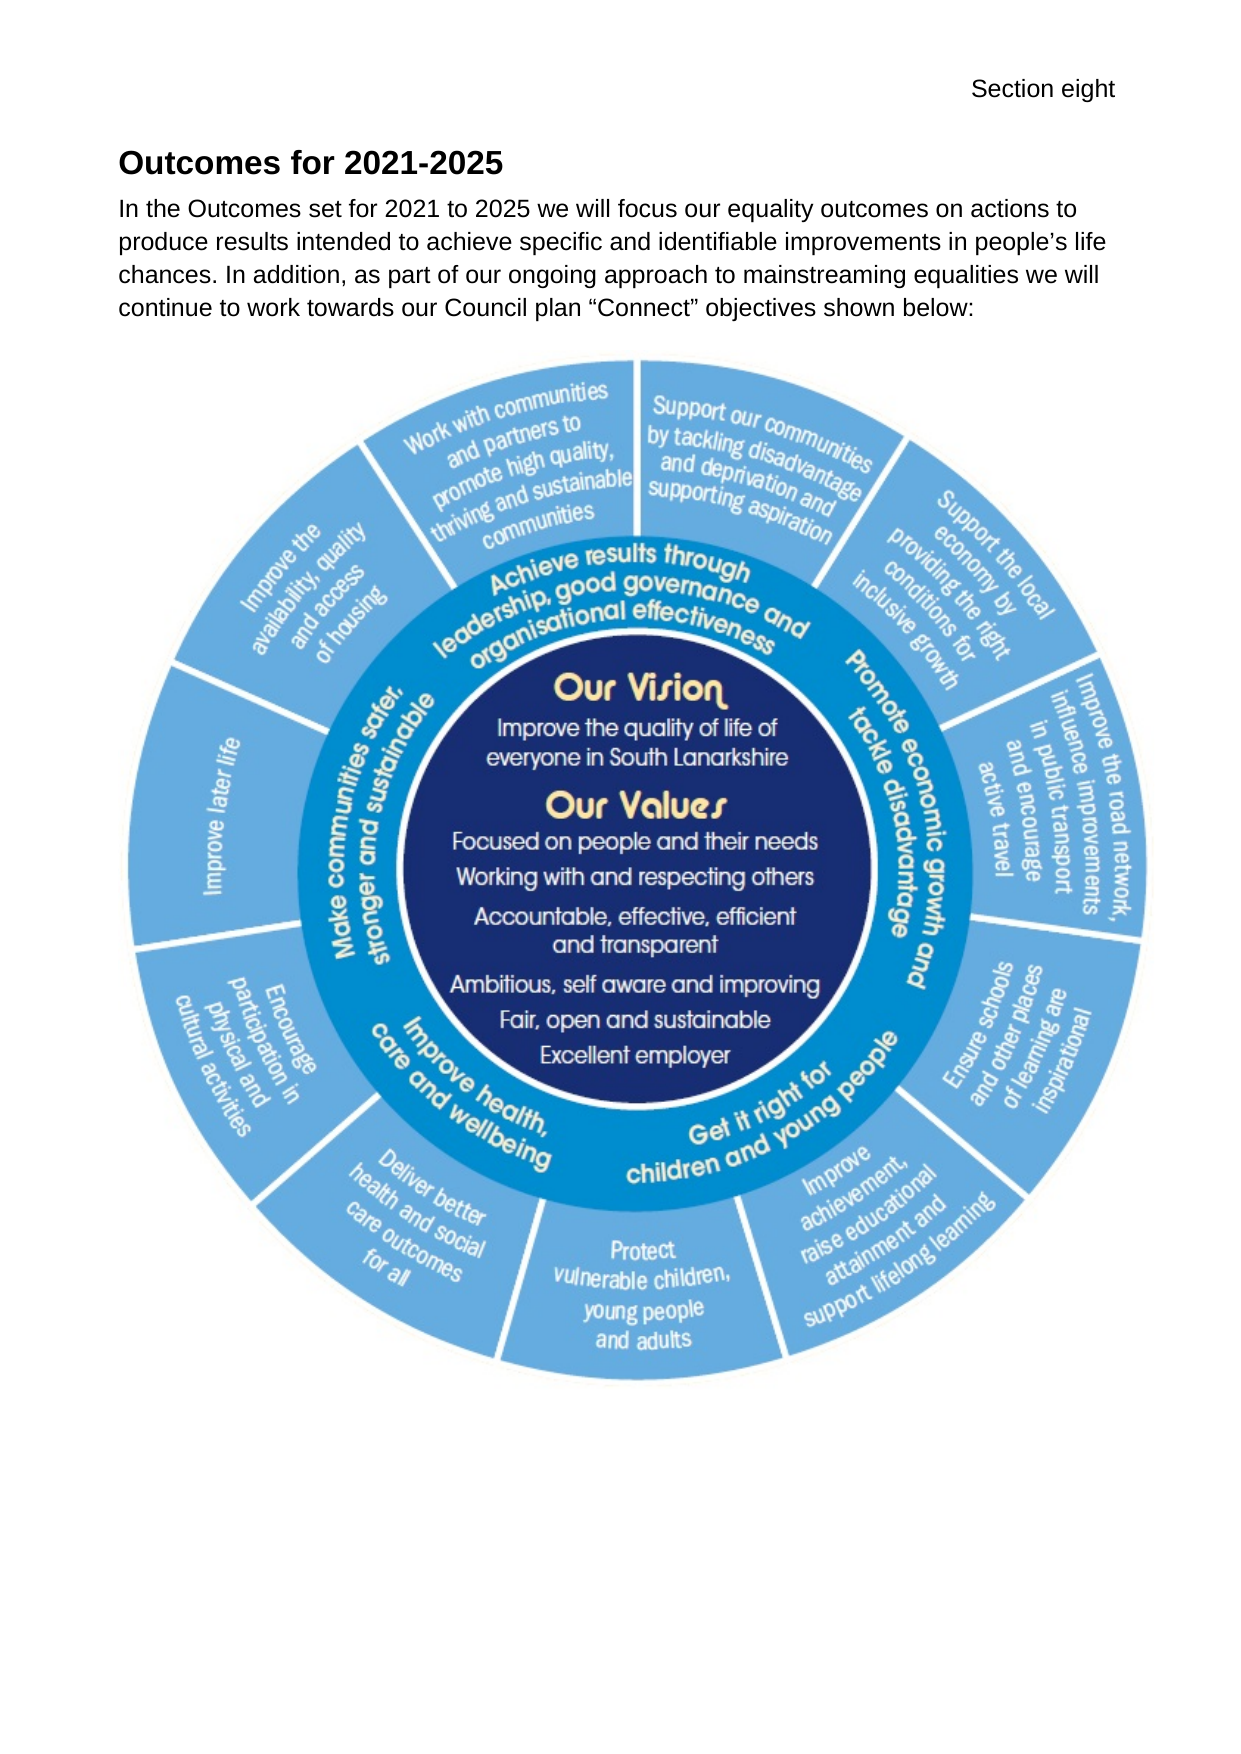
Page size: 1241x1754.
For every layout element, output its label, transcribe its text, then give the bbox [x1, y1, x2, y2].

subtitle Outcomes for 2021-2025 [118, 143, 1122, 182]
text In the Outcomes set for 2021 to 2025 we will focus our equality outcomes on actions to produce results intended to achieve specific and identifiable improvements in people’s life chances. In addition, as part of our ongoing approach to mainstreaming equalities we will continue to work towards our Council plan “Connect” objectives shown below: [118, 193, 1122, 321]
